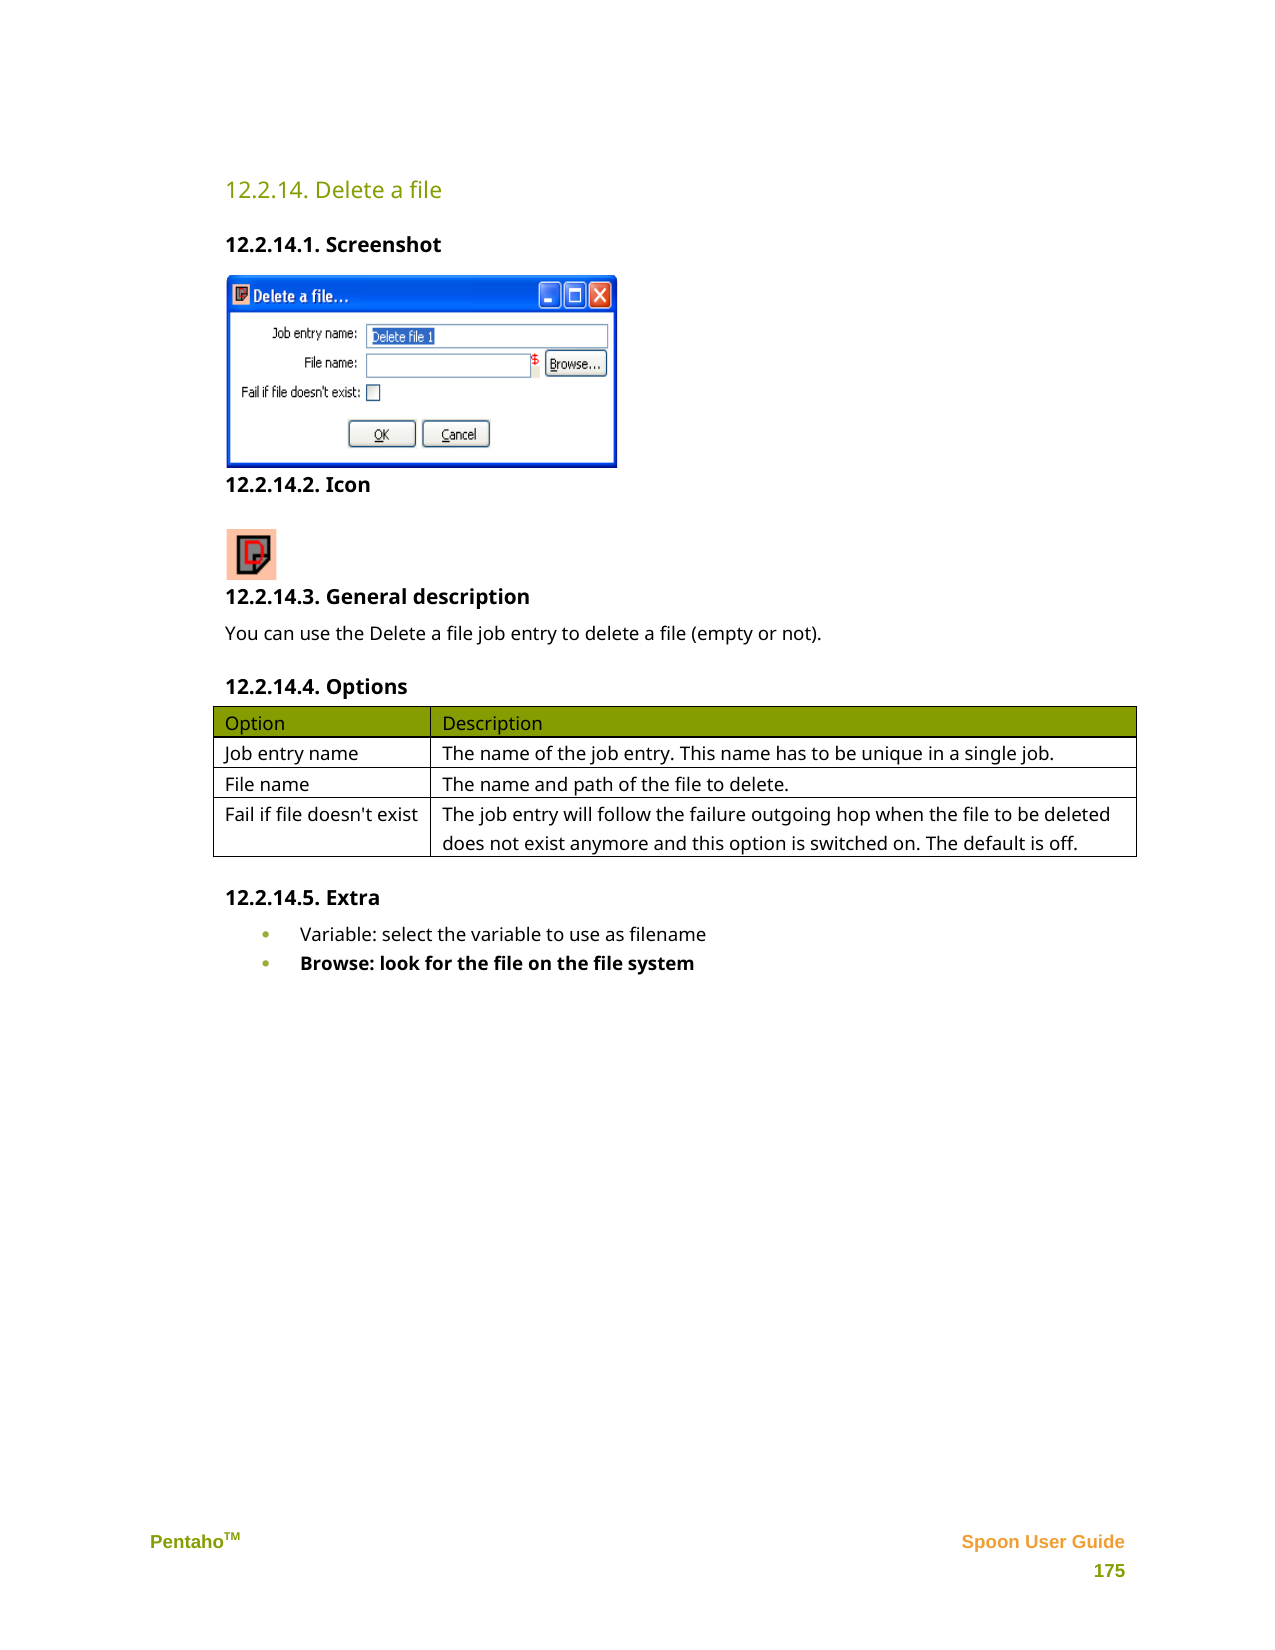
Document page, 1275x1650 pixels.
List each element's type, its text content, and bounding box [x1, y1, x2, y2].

subtitle 12.2.14.3. General description [225, 523, 1125, 610]
table_cell The name and path of the file to delete. [431, 768, 1136, 797]
list Variable: select the variable to use as filename [262, 918, 1125, 947]
table_header Option [214, 707, 430, 736]
subtitle 12.2.14.4. Options [225, 671, 1125, 700]
table_cell The job entry will follow the failure outgoing hop when the file to be deleted does not exist anymore and this option is switched on. The default is off. [431, 798, 1136, 856]
text You can use the Delete a file job entry to delete a file (empty or not). [225, 617, 1125, 646]
table_cell The name of the job entry. This name has to be unique in a single job. [431, 738, 1136, 767]
list Browse: look for the file on the file system [262, 947, 1125, 976]
table_cell Job entry name [214, 738, 430, 767]
subtitle 12.2.14.2. Icon [225, 470, 1125, 498]
subtitle 12.2.14.1. Screenshot [225, 229, 1125, 258]
subtitle 12.2.14.5. Extra [225, 882, 1125, 911]
table_cell Fail if file doesn't exist [214, 798, 430, 856]
table_header Description [431, 707, 1136, 736]
picture [226, 275, 618, 468]
subtitle 12.2.14. Delete a file [225, 175, 1125, 204]
table_cell File name [214, 768, 430, 797]
